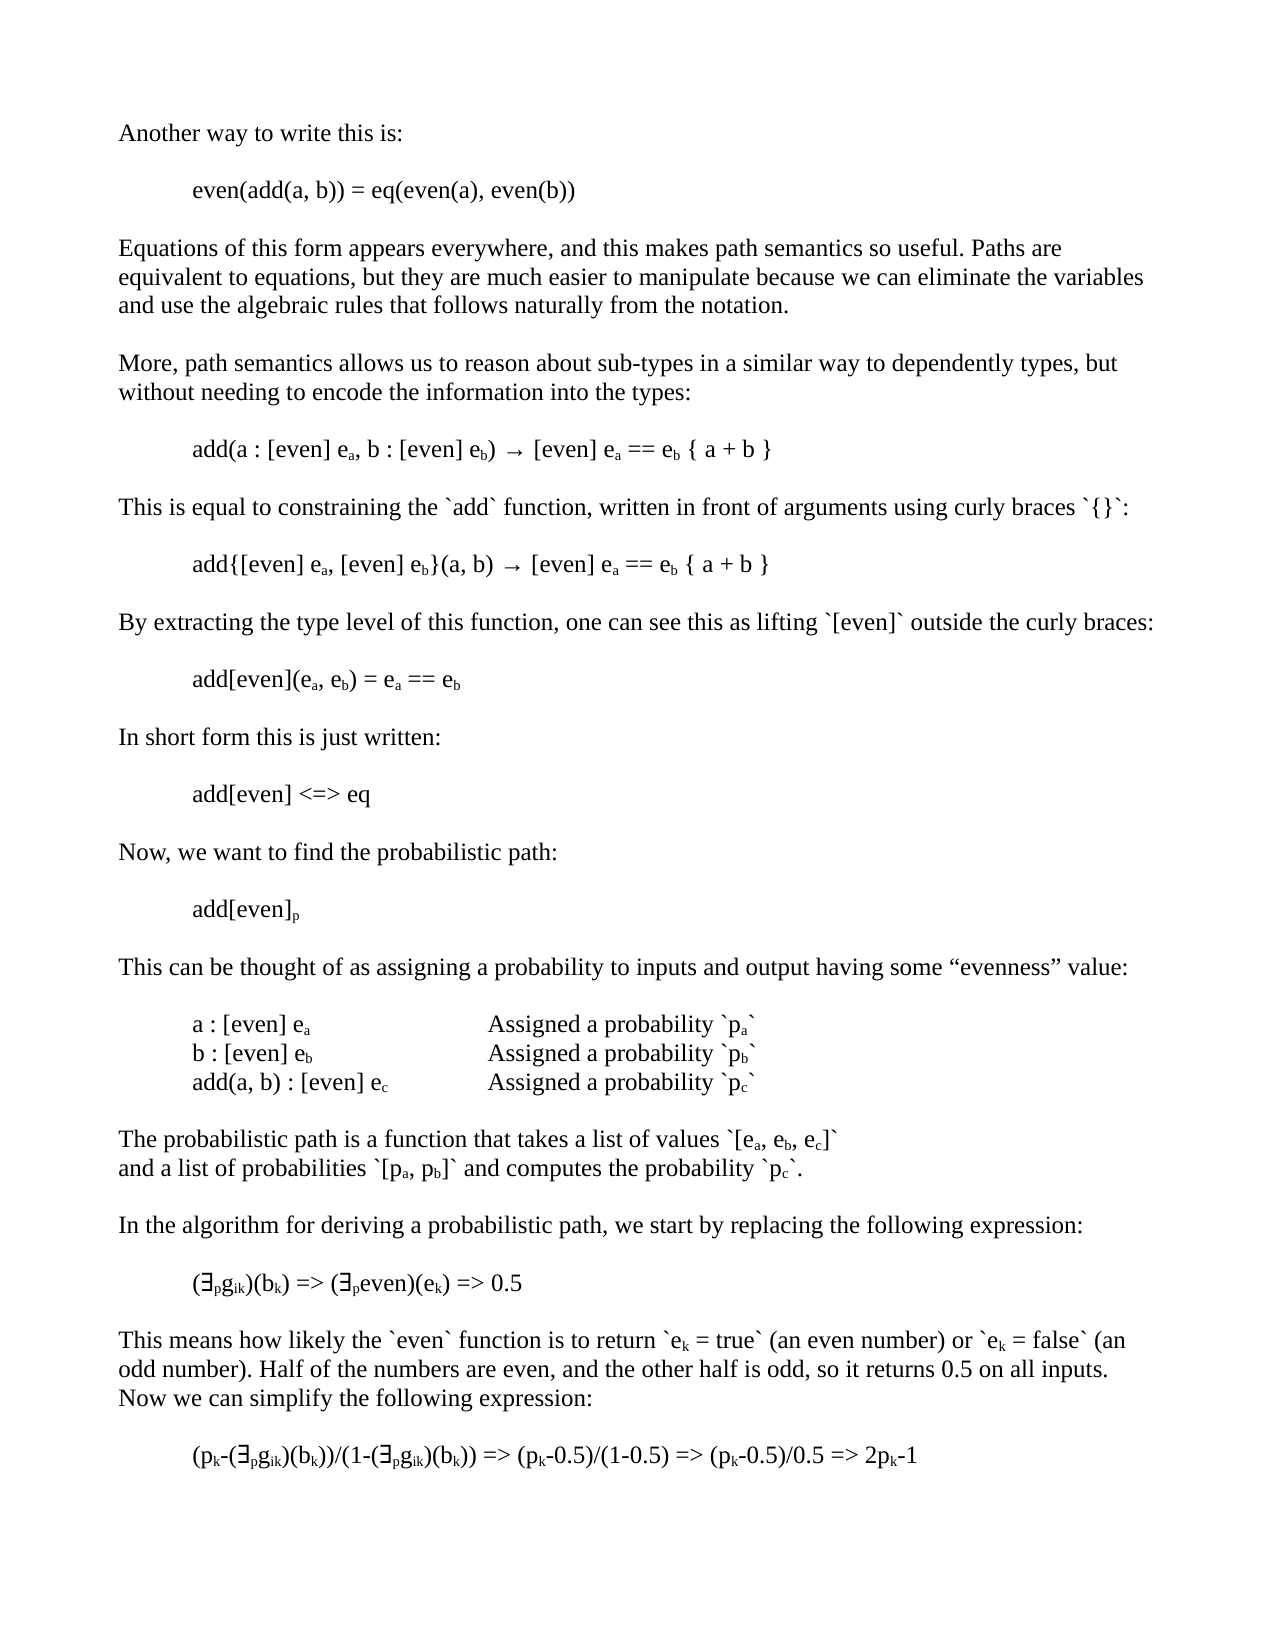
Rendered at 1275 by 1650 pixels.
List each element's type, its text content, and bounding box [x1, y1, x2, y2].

text The probabilistic path is a function that takes a list of values `[ea, eb, ec]` and a list of probabilities `[pa, pb]` and computes the probability `pc`. [118, 1124, 1157, 1182]
text This can be thought of as assigning a probability to inputs and output having some “evenness” value: [118, 952, 1157, 981]
text In the algorithm for deriving a probabilistic path, we start by replacing the following expression: [118, 1211, 1157, 1239]
text Equations of this form appears everywhere, and this makes path semantics so useful. Paths are equivalent to equations, but they are much easier to manipulate because we can eliminate the variables and use the algebraic rules that follows naturally from the notation. [118, 233, 1157, 319]
text In short form this is just written: [118, 722, 1157, 751]
text even(add(a, b)) = eq(even(a), even(b)) [118, 176, 1157, 204]
text This is equal to constraining the `add` function, written in front of arguments using curly braces `{}`: [118, 492, 1157, 521]
text a : [even] ea Assigned a probability `pa` [118, 1009, 1157, 1038]
text add[even]p [118, 894, 1157, 923]
text add{[even] ea, [even] eb}(a, b) → [even] ea == eb { a + b } [118, 549, 1157, 578]
text This means how likely the `even` function is to return `ek = true` (an even number) or `ek = false` (an odd number). Half of the numbers are even, and the other half is odd, so it returns 0.5 on all inputs. Now we can simplify the following expression: [118, 1326, 1157, 1412]
text Now, we want to find the probabilistic path: [118, 837, 1157, 866]
text More, path semantics allows us to reason about sub-types in a similar way to dependently types, but without needing to encode the information into the types: [118, 348, 1157, 406]
text add[even] <=> eq [118, 779, 1157, 808]
text By extracting the type level of this function, one can see this as lifting `[even]` outside the curly braces: [118, 607, 1157, 636]
text add(a, b) : [even] ec Assigned a probability `pc` [118, 1067, 1157, 1096]
text (pk-(∃pgik)(bk))/(1-(∃pgik)(bk)) => (pk-0.5)/(1-0.5) => (pk-0.5)/0.5 => 2pk-1 [118, 1441, 1157, 1469]
text add[even](ea, eb) = ea == eb [118, 664, 1157, 693]
text (∃pgik)(bk) => (∃peven)(ek) => 0.5 [118, 1268, 1157, 1297]
text add(a : [even] ea, b : [even] eb) → [even] ea == eb { a + b } [118, 434, 1157, 463]
text Another way to write this is: [118, 118, 1157, 147]
text b : [even] eb Assigned a probability `pb` [118, 1038, 1157, 1067]
